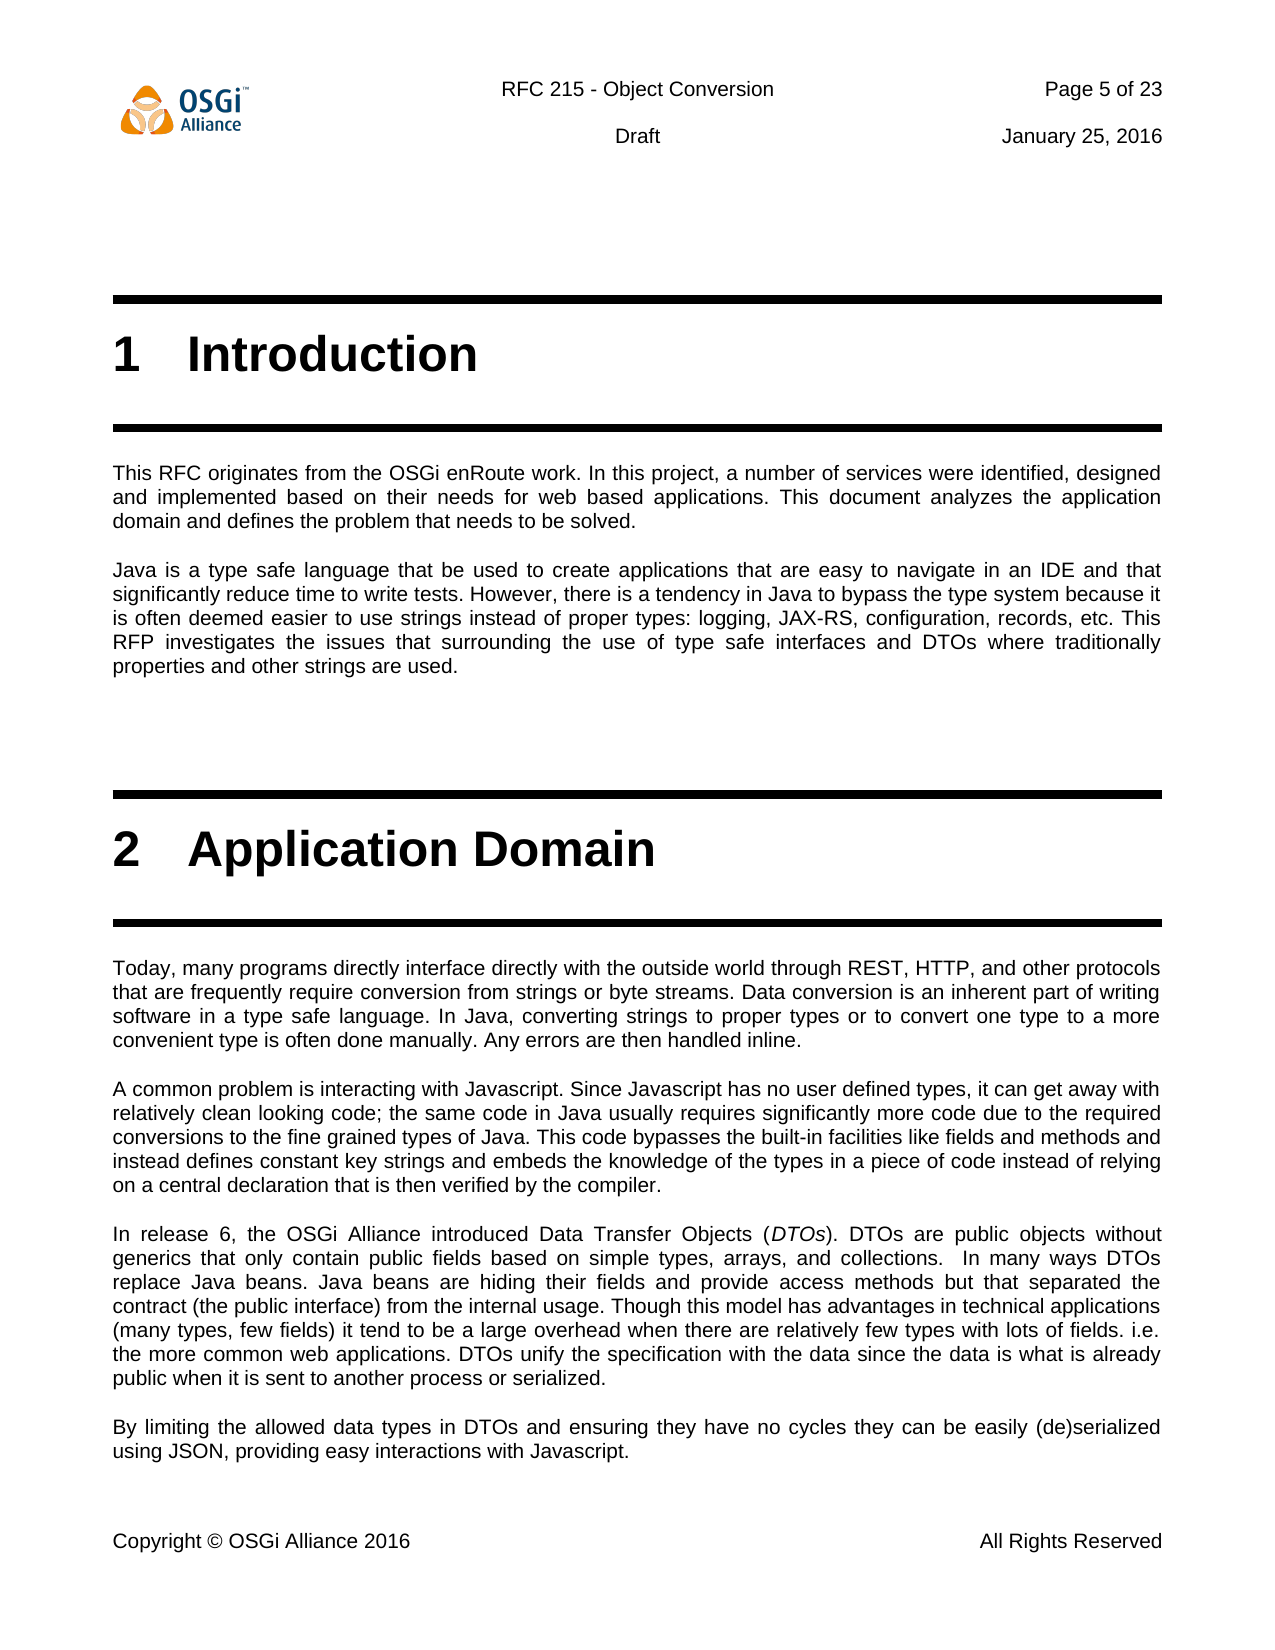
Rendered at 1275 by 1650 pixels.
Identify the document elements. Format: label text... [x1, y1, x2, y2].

text By limiting the allowed data types in DTOs and ensuring they have no cycles they can be easily (de)serialized using JSON, providing easy interactions with Javascript. [112, 1414, 1162, 1462]
text Java is a type safe language that be used to create applications that are easy to navigate in an IDE and that significantly reduce time to write tests. However, there is a tendency in Java to bypass the type system because it is often deemed easier to use strings instead of proper types: logging, JAX-RS, configuration, records, etc. This RFP investigates the issues that surrounding the use of type safe interfaces and DTOs where traditionally properties and other strings are used. [112, 558, 1162, 678]
text A common problem is interacting with Javascript. Since Javascript has no user defined types, it can get away with relatively clean looking code; the same code in Java usually requires significantly more code due to the required conversions to the fine grained types of Java. This code bypasses the built-in facilities like fields and methods and instead defines constant key strings and embeds the knowledge of the types in a piece of code instead of relying on a central declaration that is then verified by the compiler. [112, 1077, 1162, 1197]
text This RFC originates from the OSGi enRoute work. In this project, a number of services were identified, designed and implemented based on their needs for web based applications. This document analyzes the application domain and defines the problem that needs to be solved. [112, 461, 1162, 533]
subtitle Application Domain [112, 791, 1162, 927]
subtitle Introduction [112, 296, 1162, 432]
picture [113, 78, 257, 142]
text Today, many programs directly interface directly with the outside world through REST, HTTP, and other protocols that are frequently require conversion from strings or byte streams. Data conversion is an inherent part of writing software in a type safe language. In Java, converting strings to proper types or to convert one type to a more convenient type is often done manually. Any errors are then handled inline. [112, 956, 1162, 1052]
text In release 6, the OSGi Alliance introduced Data Transfer Objects (DTOs). DTOs are public objects without generics that only contain public fields based on simple types, arrays, and collections. In many ways DTOs replace Java beans. Java beans are hiding their fields and provide access methods but that separated the contract (the public interface) from the internal usage. Though this model has advantages in technical applications (many types, few fields) it tend to be a large overhead when there are relatively few types with lots of fields. i.e. the more common web applications. DTOs unify the specification with the data since the data is what is already public when it is sent to another process or serialized. [112, 1222, 1162, 1389]
